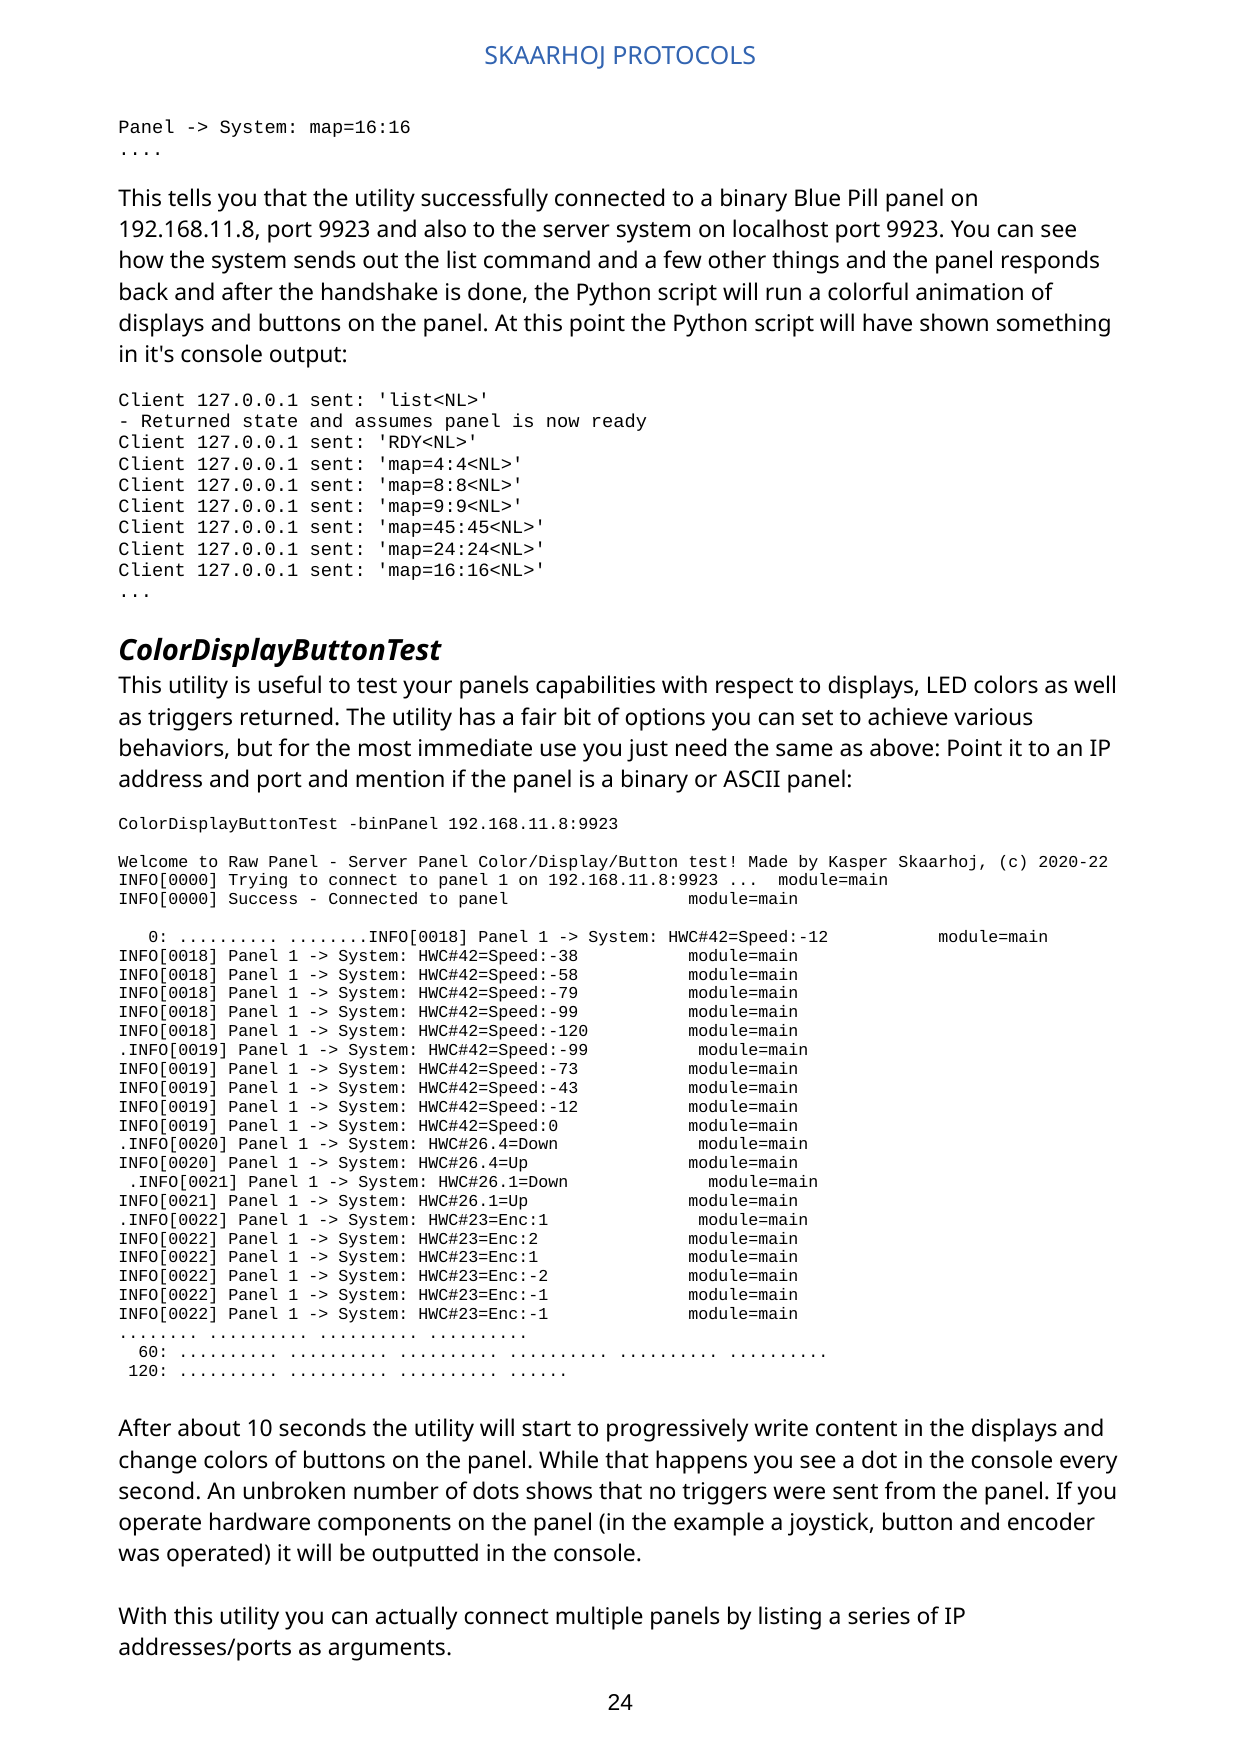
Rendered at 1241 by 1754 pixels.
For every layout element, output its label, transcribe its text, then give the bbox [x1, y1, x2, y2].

text INFO[0000] Success - Connected to panel module=main [118, 891, 1122, 910]
text 60: .......... .......... .......... .......... .......... .......... [118, 1343, 1122, 1362]
text INFO[0019] Panel 1 -> System: HWC#42=Speed:-43 module=main [118, 1079, 1122, 1098]
text INFO[0018] Panel 1 -> System: HWC#42=Speed:-38 module=main [118, 947, 1122, 966]
text INFO[0018] Panel 1 -> System: HWC#42=Speed:-120 module=main [118, 1023, 1122, 1042]
text INFO[0018] Panel 1 -> System: HWC#42=Speed:-58 module=main [118, 966, 1122, 985]
text Client 127.0.0.1 sent: 'map=16:16<NL>' [118, 561, 1122, 582]
text Client 127.0.0.1 sent: 'map=9:9<NL>' [118, 497, 1122, 518]
text Client 127.0.0.1 sent: 'RDY<NL>' [118, 433, 1122, 454]
text INFO[0000] Trying to connect to panel 1 on 192.168.11.8:9923 ... module=main [118, 872, 1122, 891]
text Welcome to Raw Panel - Server Panel Color/Display/Button test! Made by Kasper Skaarhoj, (c) 2020-22 [118, 853, 1122, 872]
text INFO[0022] Panel 1 -> System: HWC#23=Enc:1 module=main [118, 1249, 1122, 1268]
text INFO[0018] Panel 1 -> System: HWC#42=Speed:-99 module=main [118, 1004, 1122, 1023]
text INFO[0022] Panel 1 -> System: HWC#23=Enc:-1 module=main [118, 1306, 1122, 1324]
text INFO[0018] Panel 1 -> System: HWC#42=Speed:-79 module=main [118, 985, 1122, 1004]
text - Returned state and assumes panel is now ready [118, 412, 1122, 433]
text INFO[0022] Panel 1 -> System: HWC#23=Enc:-2 module=main [118, 1268, 1122, 1287]
text Client 127.0.0.1 sent: 'map=24:24<NL>' [118, 539, 1122, 561]
text 120: .......... .......... .......... ...... [118, 1362, 1122, 1381]
text With this utility you can actually connect multiple panels by listing a series of IP addresses/ports as arguments. [118, 1600, 1122, 1662]
text ColorDisplayButtonTest -binPanel 192.168.11.8:9923 [118, 815, 1122, 834]
subtitle ColorDisplayButtonTest [118, 629, 1122, 669]
text INFO[0022] Panel 1 -> System: HWC#23=Enc:2 module=main [118, 1230, 1122, 1249]
text 0: .......... ........INFO[0018] Panel 1 -> System: HWC#42=Speed:-12 module=main [118, 928, 1122, 947]
text INFO[0021] Panel 1 -> System: HWC#26.1=Up module=main [118, 1192, 1122, 1211]
text .INFO[0019] Panel 1 -> System: HWC#42=Speed:-99 module=main [118, 1042, 1122, 1061]
text INFO[0020] Panel 1 -> System: HWC#26.4=Up module=main [118, 1155, 1122, 1174]
text After about 10 seconds the utility will start to progressively write content in the displays and change colors of buttons on the panel. While that happens you see a dot in the console every second. An unbroken number of dots shows that no triggers were sent from the panel. If you operate hardware components on the panel (in the example a joystick, button and encoder was operated) it will be outputted in the console. [118, 1412, 1122, 1568]
text Client 127.0.0.1 sent: 'map=4:4<NL>' [118, 454, 1122, 476]
text ... [118, 582, 1122, 603]
text This tells you that the utility successfully connected to a binary Blue Pill panel on 192.168.11.8, port 9923 and also to the server system on localhost port 9923. You can see how the system sends out the list command and a few other things and the panel responds back and after the handshake is done, the Python script will run a colorful animation of displays and buttons on the panel. At this point the Python script will have shown something in it's console output: [118, 182, 1122, 369]
text Client 127.0.0.1 sent: 'list<NL>' [118, 391, 1122, 412]
text INFO[0019] Panel 1 -> System: HWC#42=Speed:-12 module=main [118, 1098, 1122, 1117]
text INFO[0022] Panel 1 -> System: HWC#23=Enc:-1 module=main [118, 1287, 1122, 1306]
text .INFO[0021] Panel 1 -> System: HWC#26.1=Down module=main [118, 1174, 1122, 1192]
text This utility is useful to test your panels capabilities with respect to displays, LED colors as well as triggers returned. The utility has a fair bit of options you can set to achieve various behaviors, but for the most immediate use you just need the same as above: Point it to an IP address and port and mention if the panel is a binary or ASCII panel: [118, 669, 1122, 794]
text Client 127.0.0.1 sent: 'map=45:45<NL>' [118, 518, 1122, 539]
text .... [118, 139, 1122, 161]
text .INFO[0020] Panel 1 -> System: HWC#26.4=Down module=main [118, 1136, 1122, 1155]
text INFO[0019] Panel 1 -> System: HWC#42=Speed:-73 module=main [118, 1061, 1122, 1079]
text Panel -> System: map=16:16 [118, 118, 1122, 139]
text Client 127.0.0.1 sent: 'map=8:8<NL>' [118, 476, 1122, 497]
text INFO[0019] Panel 1 -> System: HWC#42=Speed:0 module=main [118, 1117, 1122, 1136]
text ........ .......... .......... .......... [118, 1324, 1122, 1343]
text .INFO[0022] Panel 1 -> System: HWC#23=Enc:1 module=main [118, 1211, 1122, 1230]
